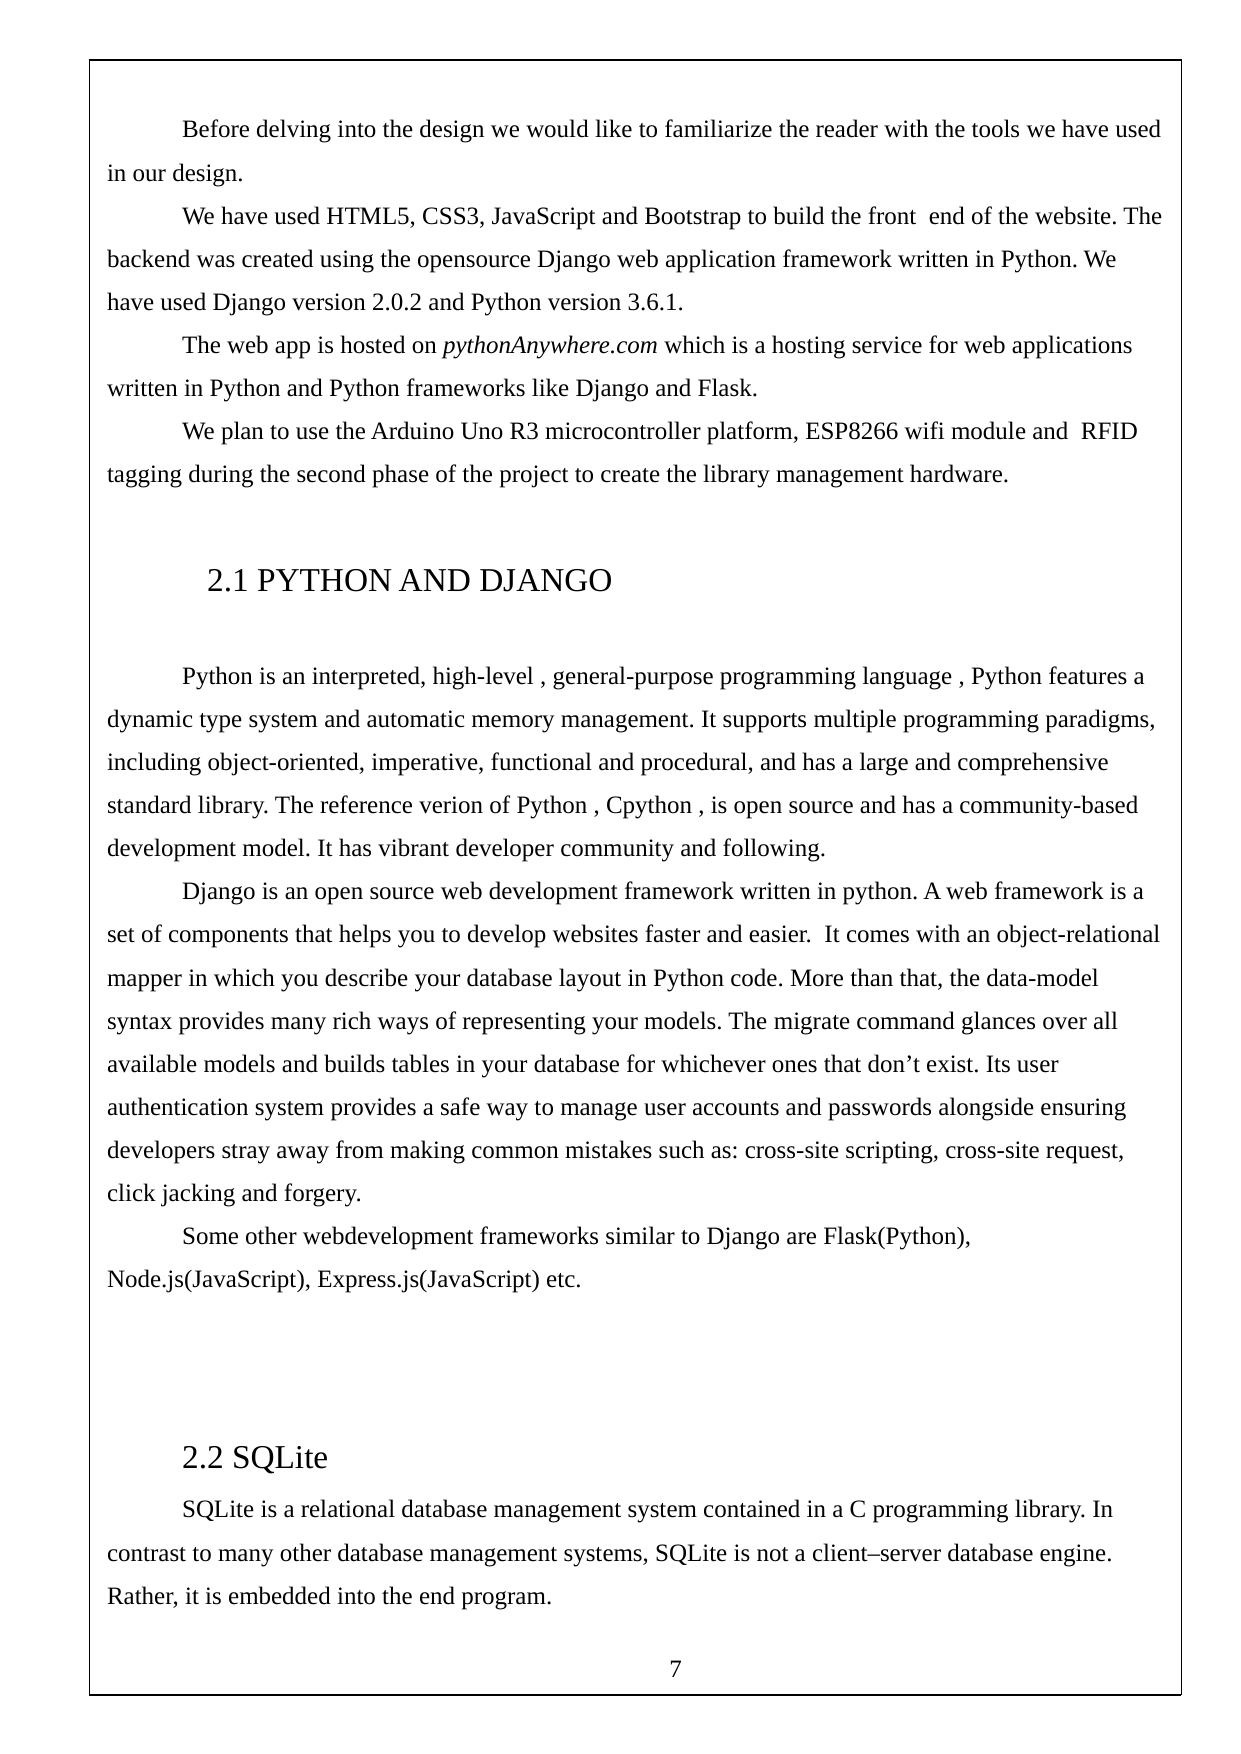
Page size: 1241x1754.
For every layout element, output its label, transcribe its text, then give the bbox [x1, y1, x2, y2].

text SQLite is a relational database management system contained in a C programming library. In contrast to many other database management systems, SQLite is not a client–server database engine. Rather, it is embedded into the end program. [107, 1494, 1169, 1609]
text We have used HTML5, CSS3, JavaScript and Bootstrap to build the front end of the website. The backend was created using the opensource Django web application framework written in Python. We have used Django version 2.0.2 and Python version 3.6.1. [107, 201, 1169, 316]
text 2.2 SQLite [107, 1437, 1169, 1475]
text 2.1 PYTHON AND DJANGO [107, 560, 1169, 598]
text Django is an open source web development framework written in python. A web framework is a set of components that helps you to develop websites faster and easier. It comes with an object-relational mapper in which you describe your database layout in Python code. More than that, the data-model syntax provides many rich ways of representing your models. The migrate command glances over all available models and builds tables in your database for whichever ones that don’t exist. Its user authentication system provides a safe way to manage user accounts and passwords alongside ensuring developers stray away from making common mistakes such as: cross-site scripting, cross-site request, click jacking and forgery. [107, 876, 1169, 1207]
text Some other webdevelopment frameworks similar to Django are Flask(Python), Node.js(JavaScript), Express.js(JavaScript) etc. [107, 1221, 1169, 1293]
text We plan to use the Arduino Uno R3 microcontroller platform, ESP8266 wifi module and RFID tagging during the second phase of the project to create the library management hardware. [107, 416, 1169, 488]
text The web app is hosted on pythonAnywhere.com which is a hosting service for web applications written in Python and Python frameworks like Django and Flask. [107, 330, 1169, 402]
text Python is an interpreted, high-level , general-purpose programming language , Python features a dynamic type system and automatic memory management. It supports multiple programming paradigms, including object-oriented, imperative, functional and procedural, and has a large and comprehensive standard library. The reference verion of Python , Cpython , is open source and has a community-based development model. It has vibrant developer community and following. [107, 661, 1169, 862]
text Before delving into the design we would like to familiarize the reader with the tools we have used in our design. [107, 114, 1169, 186]
